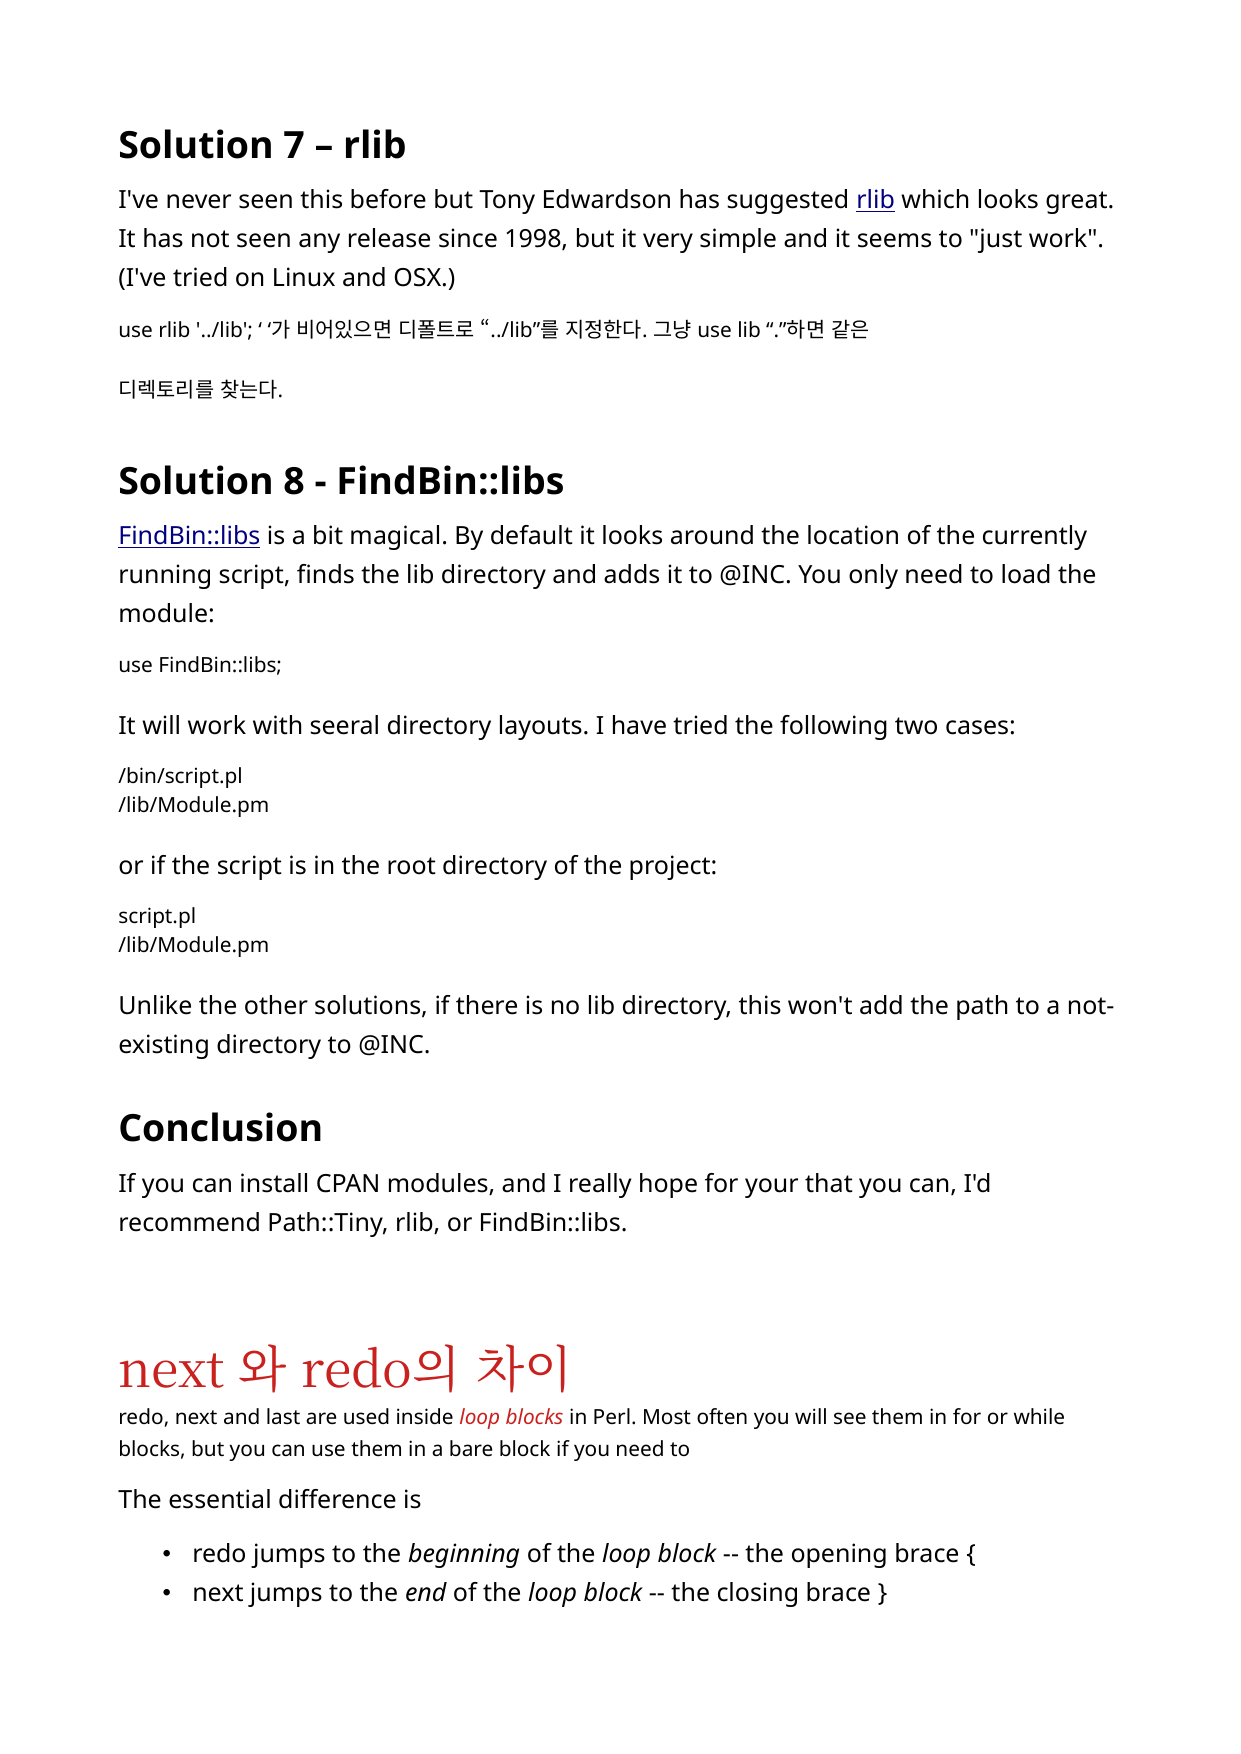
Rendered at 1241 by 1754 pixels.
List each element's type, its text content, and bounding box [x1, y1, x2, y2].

text /bin/script.pl [118, 761, 1122, 790]
text /lib/Module.pm [118, 930, 1122, 958]
text redo, next and last are used inside loop blocks in Perl. Most often you will see them in for or while blocks, but you can use them in a bare block if you need to [118, 1402, 1122, 1463]
subtitle Solution 8 - FindBin::libs [118, 454, 1122, 505]
text The essential difference is [118, 1482, 1122, 1516]
text 디렉토리를 찾는다. [118, 373, 1122, 404]
text script.pl [118, 902, 1122, 930]
text It will work with seeral directory layouts. I have tried the following two cases: [118, 708, 1122, 742]
list next jumps to the end of the loop block -- the closing brace } [162, 1574, 1122, 1609]
text If you can install CPAN modules, and I really hope for your that you can, I'd recommend Path::Tiny, rlib, or FindBin::libs. [118, 1165, 1122, 1238]
list redo jumps to the beginning of the loop block -- the opening brace { [162, 1535, 1122, 1569]
text I've never seen this before but Tony Edwardson has suggested rlib which looks great. It has not seen any release since 1998, but it very simple and it seems to "just work". (I've tried on Linux and OSX.) [118, 182, 1122, 294]
text next 와 redo의 차이 [118, 1330, 1122, 1402]
subtitle Solution 7 – rlib [118, 118, 1122, 169]
text FindBin::libs is a bit magical. By default it looks around the location of the currently running script, finds the lib directory and adds it to @INC. You only need to load the module: [118, 518, 1122, 630]
text /lib/Module.pm [118, 790, 1122, 818]
subtitle Conclusion [118, 1102, 1122, 1153]
text Unlike the other solutions, if there is no lib directory, this won't add the path to a not-existing directory to @INC. [118, 988, 1122, 1061]
text use rlib '../lib'; ‘ ‘가 비어있으면 디폴트로 “../lib”를 지정한다. 그냥 use lib “.”하면 같은 [118, 314, 1122, 344]
text or if the script is in the root directory of the project: [118, 848, 1122, 882]
text use FindBin::libs; [118, 650, 1122, 678]
